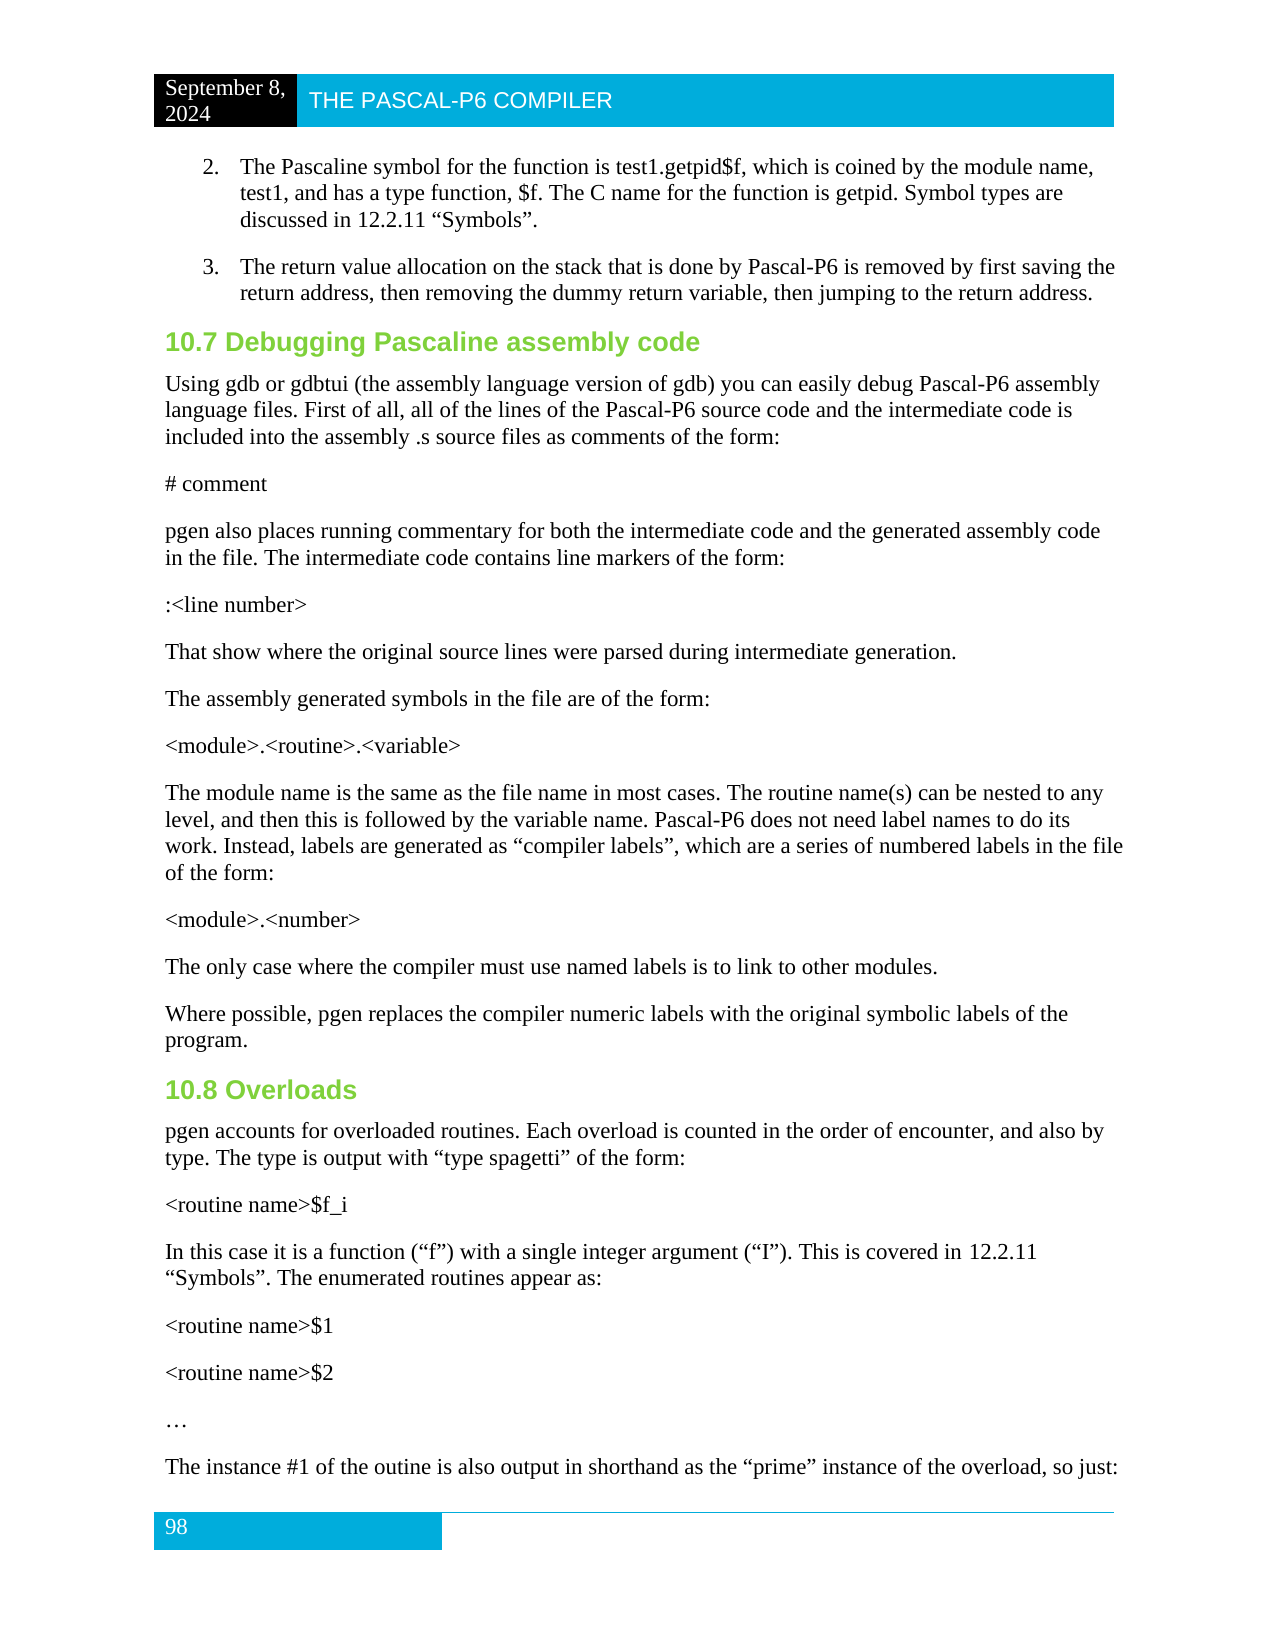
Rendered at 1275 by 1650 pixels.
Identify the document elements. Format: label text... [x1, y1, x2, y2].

text <routine name>$f_i [165, 1191, 1125, 1217]
text pgen accounts for overloaded routines. Each overload is counted in the order of encounter, and also by type. The type is output with “type spagetti” of the form: [165, 1117, 1125, 1170]
text The only case where the compiler must use named labels is to link to other modules. [165, 953, 1125, 979]
text <module>.<number> [165, 906, 1125, 932]
list The return value allocation on the stack that is done by Pascal-P6 is removed by first saving the return address, then removing the dummy return variable, then jumping to the return address. [202, 253, 1125, 306]
text The assembly generated symbols in the file are of the form: [165, 685, 1125, 711]
text pgen also places running commentary for both the intermediate code and the generated assembly code in the file. The intermediate code contains line markers of the form: [165, 517, 1125, 570]
text Using gdb or gdbtui (the assembly language version of gdb) you can easily debug Pascal-P6 assembly language files. First of all, all of the lines of the Pascal-P6 source code and the intermediate code is included into the assembly .s source files as comments of the form: [165, 370, 1125, 449]
text :<line number> [165, 591, 1125, 617]
text … [165, 1406, 1125, 1432]
text In this case it is a function (“f”) with a single integer argument (“I”). This is covered in 11.2.11 “Symbols”. The enumerated routines appear as: [165, 1238, 1125, 1291]
subtitle Overloads [165, 1074, 1125, 1105]
text <module>.<routine>.<variable> [165, 732, 1125, 759]
text <routine name>$1 [165, 1312, 1125, 1338]
text The module name is the same as the file name in most cases. The routine name(s) can be nested to any level, and then this is followed by the variable name. Pascal-P6 does not need label names to do its work. Instead, labels are generated as “compiler labels”, which are a series of numbered labels in the file of the form: [165, 779, 1125, 885]
text That show where the original source lines were parsed during intermediate generation. [165, 638, 1125, 664]
text # comment [165, 470, 1125, 496]
text Where possible, pgen replaces the compiler numeric labels with the original symbolic labels of the program. [165, 1000, 1125, 1053]
list The Pascaline symbol for the function is test1.getpid$f, which is coined by the module name, test1, and has a type function, $f. The C name for the function is getpid. Symbol types are discussed in 11.2.11 “Symbols”. [202, 153, 1125, 232]
text <routine name>$2 [165, 1359, 1125, 1385]
subtitle Debugging Pascaline assembly code [165, 326, 1125, 358]
text The instance #1 of the outine is also output in shorthand as the “prime” instance of the overload, so just: [165, 1453, 1125, 1479]
